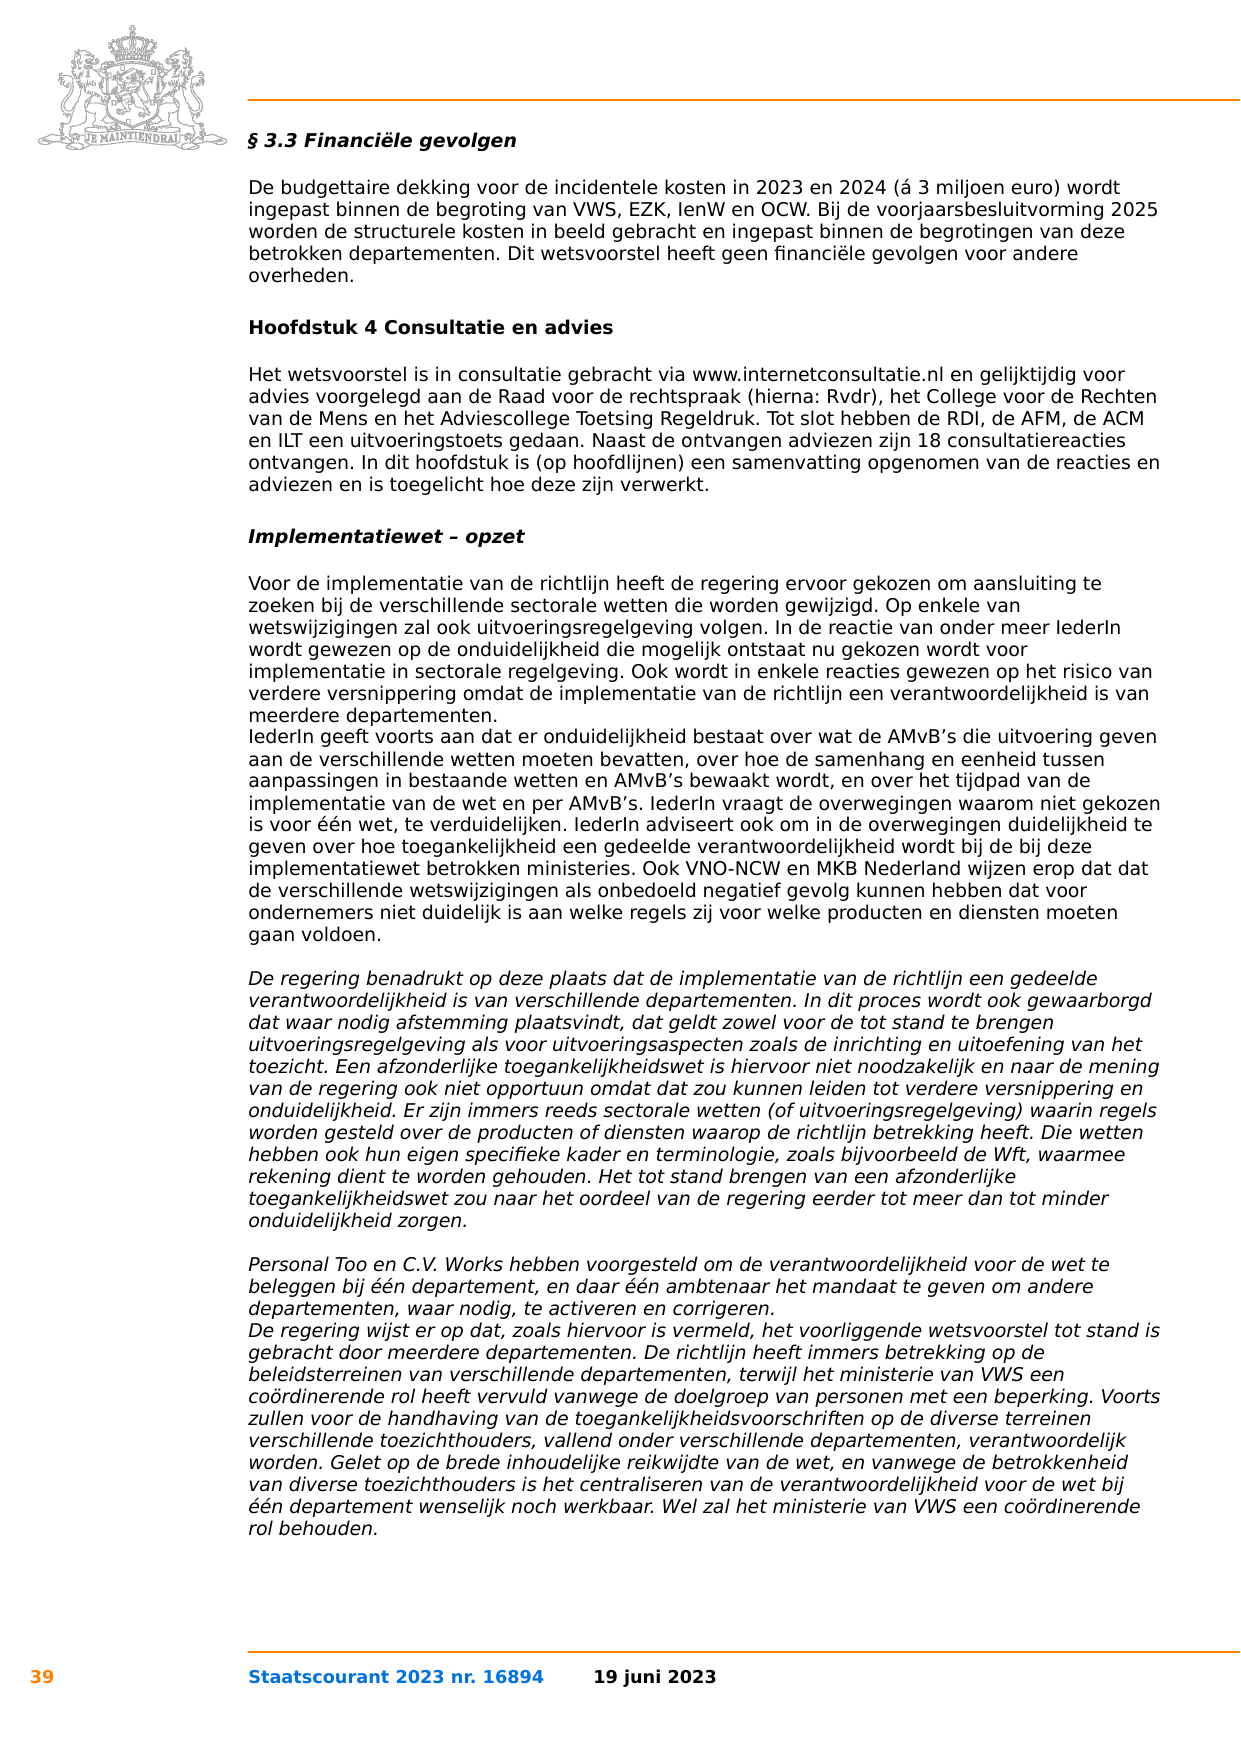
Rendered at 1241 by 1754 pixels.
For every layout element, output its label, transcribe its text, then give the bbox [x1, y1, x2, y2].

text IederIn geeft voorts aan dat er onduidelijkheid bestaat over wat de AMvB’s die uitvoering geven aan de verschillende wetten moeten bevatten, over hoe de samenhang en eenheid tussen aanpassingen in bestaande wetten en AMvB’s bewaakt wordt, en over het tijdpad van de implementatie van de wet en per AMvB’s. IederIn vraagt de overwegingen waarom niet gekozen is voor één wet, te verduidelijken. IederIn adviseert ook om in de overwegingen duidelijkheid te geven over hoe toegankelijkheid een gedeelde verantwoordelijkheid wordt bij de bij deze implementatiewet betrokken ministeries. Ook VNO-NCW en MKB Nederland wijzen erop dat dat de verschillende wetswijzigingen als onbedoeld negatief gevolg kunnen hebben dat voor ondernemers niet duidelijk is aan welke regels zij voor welke producten en diensten moeten gaan voldoen. [248, 726, 1163, 946]
text Personal Too en C.V. Works hebben voorgesteld om de verantwoordelijkheid voor de wet te beleggen bij één departement, en daar één ambtenaar het mandaat te geven om andere departementen, waar nodig, te activeren en corrigeren. [248, 1254, 1163, 1320]
text Voor de implementatie van de richtlijn heeft de regering ervoor gekozen om aansluiting te zoeken bij de verschillende sectorale wetten die worden gewijzigd. Op enkele van wetswijzigingen zal ook uitvoeringsregelgeving volgen. In de reactie van onder meer IederIn wordt gewezen op de onduidelijkheid die mogelijk ontstaat nu gekozen wordt voor implementatie in sectorale regelgeving. Ook wordt in enkele reacties gewezen op het risico van verdere versnippering omdat de implementatie van de richtlijn een verantwoordelijkheid is van meerdere departementen. [248, 573, 1163, 726]
text Het wetsvoorstel is in consultatie gebracht via www.internetconsultatie.nl en gelijktijdig voor advies voorgelegd aan de Raad voor de rechtspraak (hierna: Rvdr), het College voor de Rechten van de Mens en het Adviescollege Toetsing Regeldruk. Tot slot hebben de RDI, de AFM, de ACM en ILT een uitvoeringstoets gedaan. Naast de ontvangen adviezen zijn 18 consultatiereacties ontvangen. In dit hoofdstuk is (op hoofdlijnen) een samenvatting opgenomen van de reacties en adviezen en is toegelicht hoe deze zijn verwerkt. [248, 364, 1163, 496]
subtitle Hoofdstuk 4 Consultatie en advies [248, 317, 1163, 339]
text De regering benadrukt op deze plaats dat de implementatie van de richtlijn een gedeelde verantwoordelijkheid is van verschillende departementen. In dit proces wordt ook gewaarborgd dat waar nodig afstemming plaatsvindt, dat geldt zowel voor de tot stand te brengen uitvoeringsregelgeving als voor uitvoeringsaspecten zoals de inrichting en uitoefening van het toezicht. Een afzonderlijke toegankelijkheidswet is hiervoor niet noodzakelijk en naar de mening van de regering ook niet opportuun omdat dat zou kunnen leiden tot verdere versnippering en onduidelijkheid. Er zijn immers reeds sectorale wetten (of uitvoeringsregelgeving) waarin regels worden gesteld over de producten of diensten waarop de richtlijn betrekking heeft. Die wetten hebben ook hun eigen specifieke kader en terminologie, zoals bijvoorbeeld de Wft, waarmee rekening dient te worden gehouden. Het tot stand brengen van een afzonderlijke toegankelijkheidswet zou naar het oordeel van de regering eerder tot meer dan tot minder onduidelijkheid zorgen. [248, 968, 1163, 1232]
subtitle Implementatiewet – opzet [248, 526, 1163, 548]
picture [38, 25, 227, 150]
text De budgettaire dekking voor de incidentele kosten in 2023 en 2024 (á 3 miljoen euro) wordt ingepast binnen de begroting van VWS, EZK, IenW en OCW. Bij de voorjaarsbesluitvorming 2025 worden de structurele kosten in beeld gebracht en ingepast binnen de begrotingen van deze betrokken departementen. Dit wetsvoorstel heeft geen financiële gevolgen voor andere overheden. [248, 177, 1163, 287]
subtitle § 3.3 Financiële gevolgen [248, 130, 1163, 152]
text De regering wijst er op dat, zoals hiervoor is vermeld, het voorliggende wetsvoorstel tot stand is gebracht door meerdere departementen. De richtlijn heeft immers betrekking op de beleidsterreinen van verschillende departementen, terwijl het ministerie van VWS een coördinerende rol heeft vervuld vanwege de doelgroep van personen met een beperking. Voorts zullen voor de handhaving van de toegankelijkheidsvoorschriften op de diverse terreinen verschillende toezichthouders, vallend onder verschillende departementen, verantwoordelijk worden. Gelet op de brede inhoudelijke reikwijdte van de wet, en vanwege de betrokkenheid van diverse toezichthouders is het centraliseren van de verantwoordelijkheid voor de wet bij één departement wenselijk noch werkbaar. Wel zal het ministerie van VWS een coördinerende rol behouden. [248, 1320, 1163, 1539]
